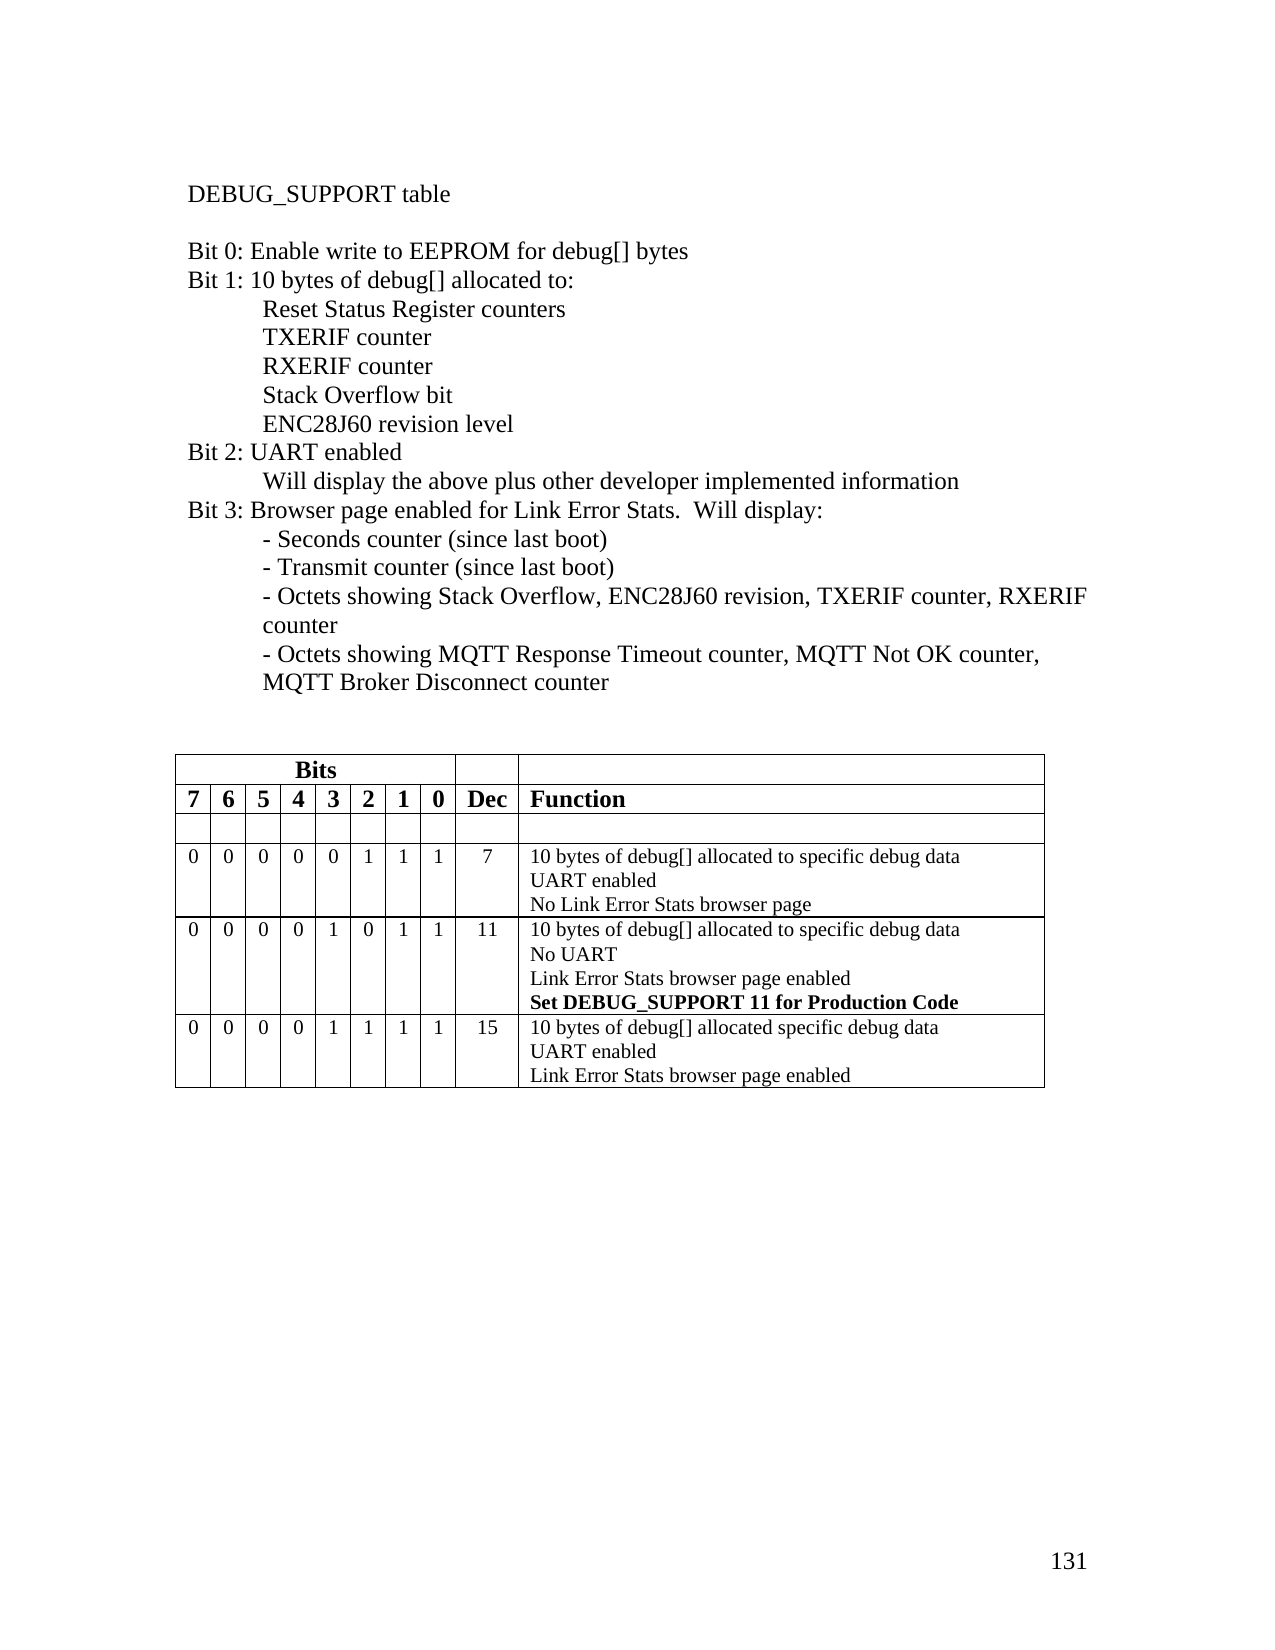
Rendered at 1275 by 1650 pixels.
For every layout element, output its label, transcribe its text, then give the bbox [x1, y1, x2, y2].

table_cell 0 [246, 918, 280, 1014]
table_cell 10 bytes of debug[] allocated specific debug data UART enabled Link Error Stats browser page enabled [519, 1015, 1044, 1087]
text DEBUG_SUPPORT table [187, 179, 1087, 207]
table_cell 11 [456, 918, 518, 1014]
table_cell 10 bytes of debug[] allocated to specific debug data No UART Link Error Stats browser page enabled Set DEBUG_SUPPORT 11 for Production Code [519, 918, 1044, 1014]
table_cell [176, 814, 210, 843]
table_cell 0 [176, 1015, 210, 1087]
table_cell 15 [456, 1015, 518, 1087]
table_cell 1 [386, 844, 420, 916]
table_cell 7 [176, 785, 210, 813]
text Bit 0: Enable write to EEPROM for debug[] bytes [187, 236, 1087, 265]
table_cell 1 [351, 844, 385, 916]
text Bit 3: Browser page enabled for Link Error Stats. Will display: [187, 495, 1087, 524]
table_cell 1 [386, 918, 420, 1014]
table_cell 10 bytes of debug[] allocated to specific debug data UART enabled No Link Error Stats browser page [519, 844, 1044, 916]
text RXERIF counter [262, 351, 1087, 380]
table_cell 0 [211, 844, 245, 916]
table_cell 1 [421, 844, 455, 916]
table_cell 1 [351, 1015, 385, 1087]
table_cell 0 [316, 844, 350, 916]
table_cell 0 [281, 1015, 315, 1087]
table_cell [211, 814, 245, 843]
table_cell 2 [351, 785, 385, 813]
table_cell Dec [456, 785, 518, 813]
text - Octets showing Stack Overflow, ENC28J60 revision, TXERIF counter, RXERIF counter [262, 581, 1087, 639]
table_cell 0 [281, 844, 315, 916]
text Will display the above plus other developer implemented information [262, 466, 1087, 495]
table_cell 0 [246, 1015, 280, 1087]
table_cell 0 [246, 844, 280, 916]
text - Octets showing MQTT Response Timeout counter, MQTT Not OK counter, MQTT Broker Disconnect counter [262, 639, 1087, 696]
text Reset Status Register counters [262, 294, 1087, 322]
table_cell 1 [386, 1015, 420, 1087]
text ENC28J60 revision level [262, 409, 1087, 437]
table_cell [421, 814, 455, 843]
table_cell [281, 814, 315, 843]
table_cell 4 [281, 785, 315, 813]
table_cell [246, 814, 280, 843]
table_cell 0 [211, 918, 245, 1014]
text Stack Overflow bit [262, 380, 1087, 409]
table_cell 0 [351, 918, 385, 1014]
table_cell 0 [176, 918, 210, 1014]
table_cell 0 [211, 1015, 245, 1087]
table_header [456, 755, 518, 783]
table_cell [351, 814, 385, 843]
table_cell 6 [211, 785, 245, 813]
text - Seconds counter (since last boot) [262, 524, 1087, 552]
table_cell 0 [281, 918, 315, 1014]
table_cell 7 [456, 844, 518, 916]
table_cell 0 [421, 785, 455, 813]
text Bit 1: 10 bytes of debug[] allocated to: [187, 265, 1087, 294]
table_cell 5 [246, 785, 280, 813]
table_cell 1 [421, 1015, 455, 1087]
table_cell 0 [176, 844, 210, 916]
text Bit 2: UART enabled [187, 437, 1087, 466]
table_cell [519, 814, 1044, 843]
table_cell 1 [316, 1015, 350, 1087]
table_header [519, 755, 1044, 783]
table_cell 1 [386, 785, 420, 813]
table_cell [456, 814, 518, 843]
table_cell [386, 814, 420, 843]
table_header Bits [176, 755, 455, 783]
table_cell 1 [421, 918, 455, 1014]
text - Transmit counter (since last boot) [262, 552, 1087, 581]
table_cell 1 [316, 918, 350, 1014]
table_cell [316, 814, 350, 843]
text TXERIF counter [262, 322, 1087, 351]
table_cell Function [519, 785, 1044, 813]
table_cell 3 [316, 785, 350, 813]
